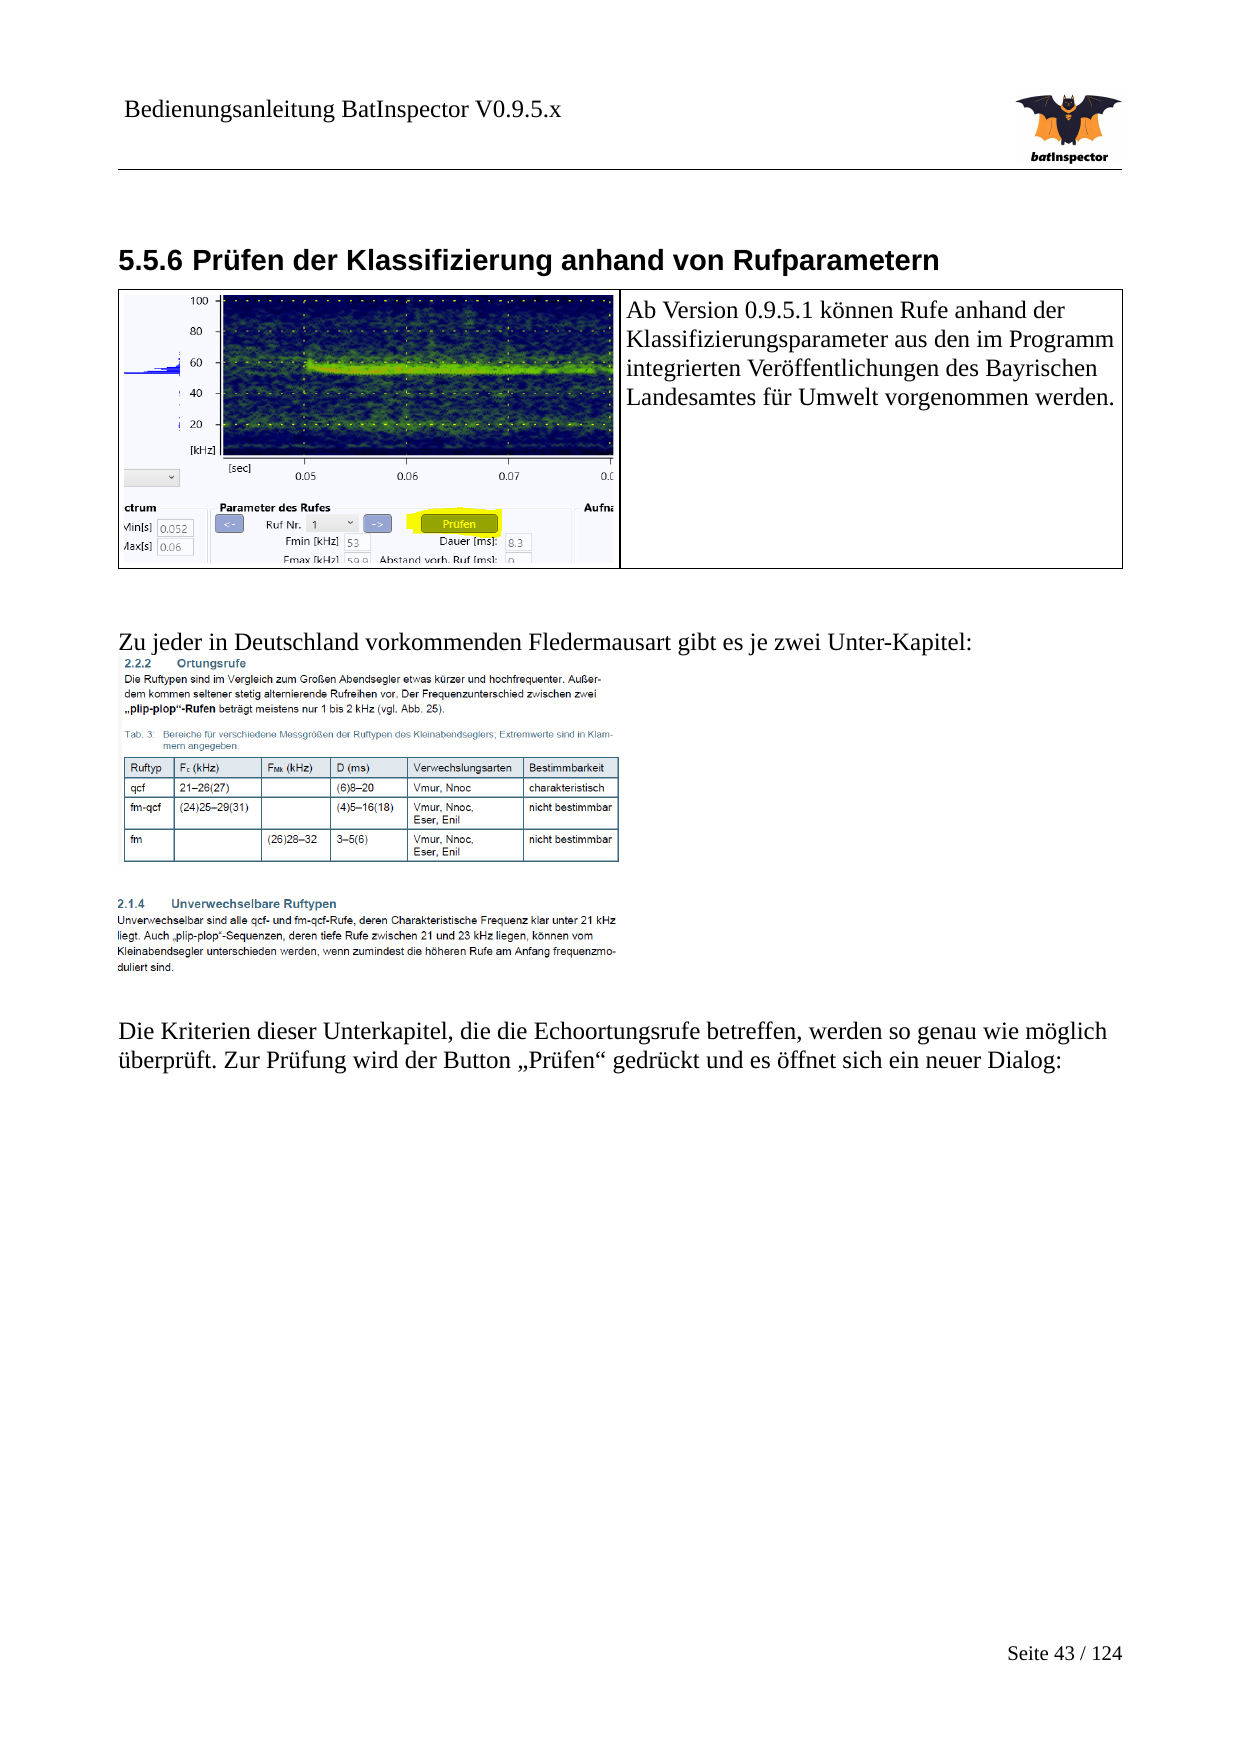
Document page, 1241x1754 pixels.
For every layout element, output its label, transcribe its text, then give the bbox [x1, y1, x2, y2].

table_header [119, 290, 619, 568]
subtitle Prüfen der Klassifizierung anhand von Rufparametern [118, 243, 1122, 276]
text Zu jeder in Deutschland vorkommenden Fledermausart gibt es je zwei Unter-Kapitel: [118, 627, 1122, 655]
picture [118, 893, 640, 988]
table_header Ab Version 0.9.5.1 können Rufe anhand der Klassifizierungsparameter aus den im Programm integrierten Veröffentlichungen des Bayrischen Landesamtes für Umwelt vorgenommen werden. [621, 290, 1122, 568]
picture [123, 295, 614, 563]
picture [118, 655, 635, 865]
text Die Kriterien dieser Unterkapitel, die die Echoortungsrufe betreffen, werden so genau wie möglich überprüft. Zur Prüfung wird der Button „Prüfen“ gedrückt und es öffnet sich ein neuer Dialog: [118, 1016, 1122, 1074]
picture [1015, 88, 1125, 165]
